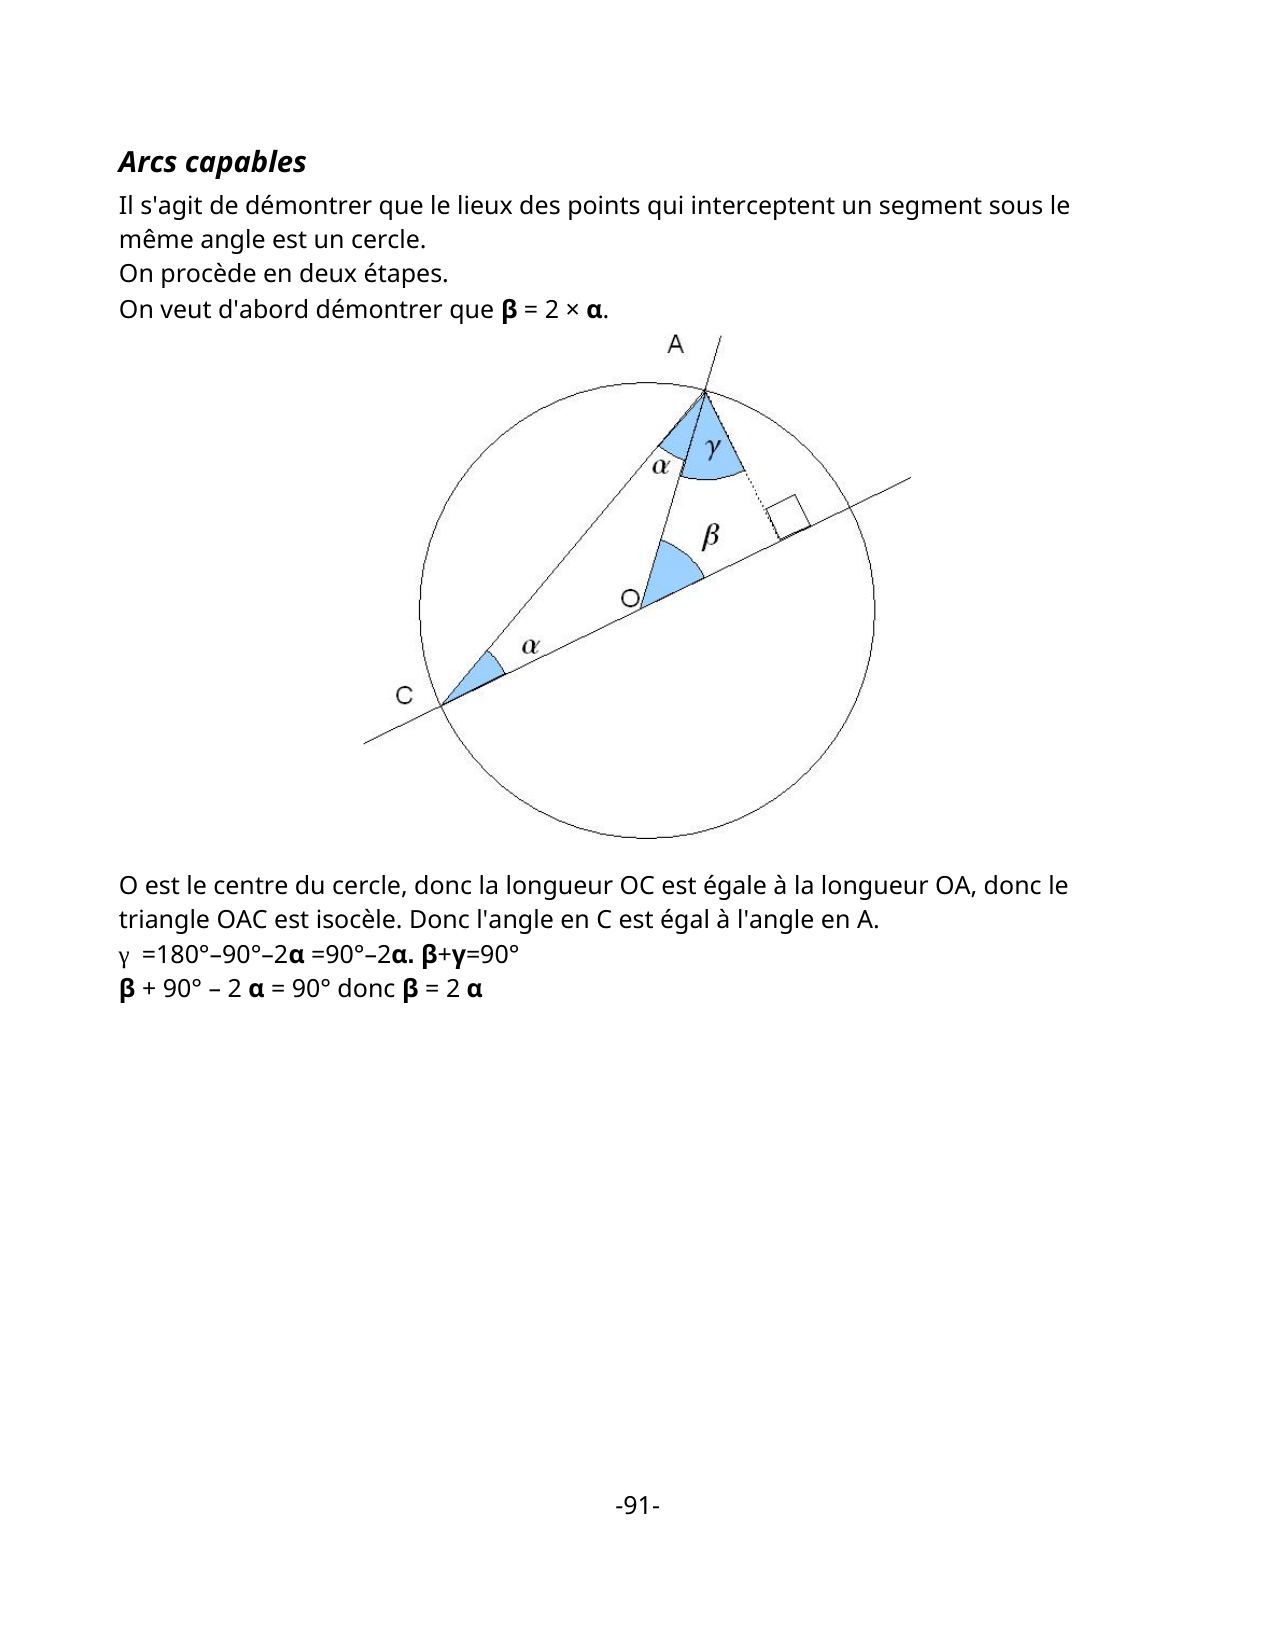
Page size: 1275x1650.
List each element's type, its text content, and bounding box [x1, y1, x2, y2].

picture [363, 325, 912, 839]
text O est le centre du cercle, donc la longueur OC est égale à la longueur OA, donc le triangle OAC est isocèle. Donc l'angle en C est égal à l'angle en A. [119, 867, 1156, 936]
text On procède en deux étapes. [119, 256, 1156, 290]
text Arcs capables [119, 141, 1156, 181]
text même angle est un cercle. [119, 222, 1156, 256]
text -91- [118, 1487, 1157, 1522]
text On veut d'abord démontrer que β = 2 × α. [119, 291, 1156, 325]
text β + 90° – 2 α = 90° donc β = 2 α [119, 971, 1156, 1005]
list =180°–90°–2α =90°–2α. β+γ=90° [118, 936, 550, 971]
text Il s'agit de démontrer que le lieux des points qui interceptent un segment sous le [119, 188, 1156, 222]
